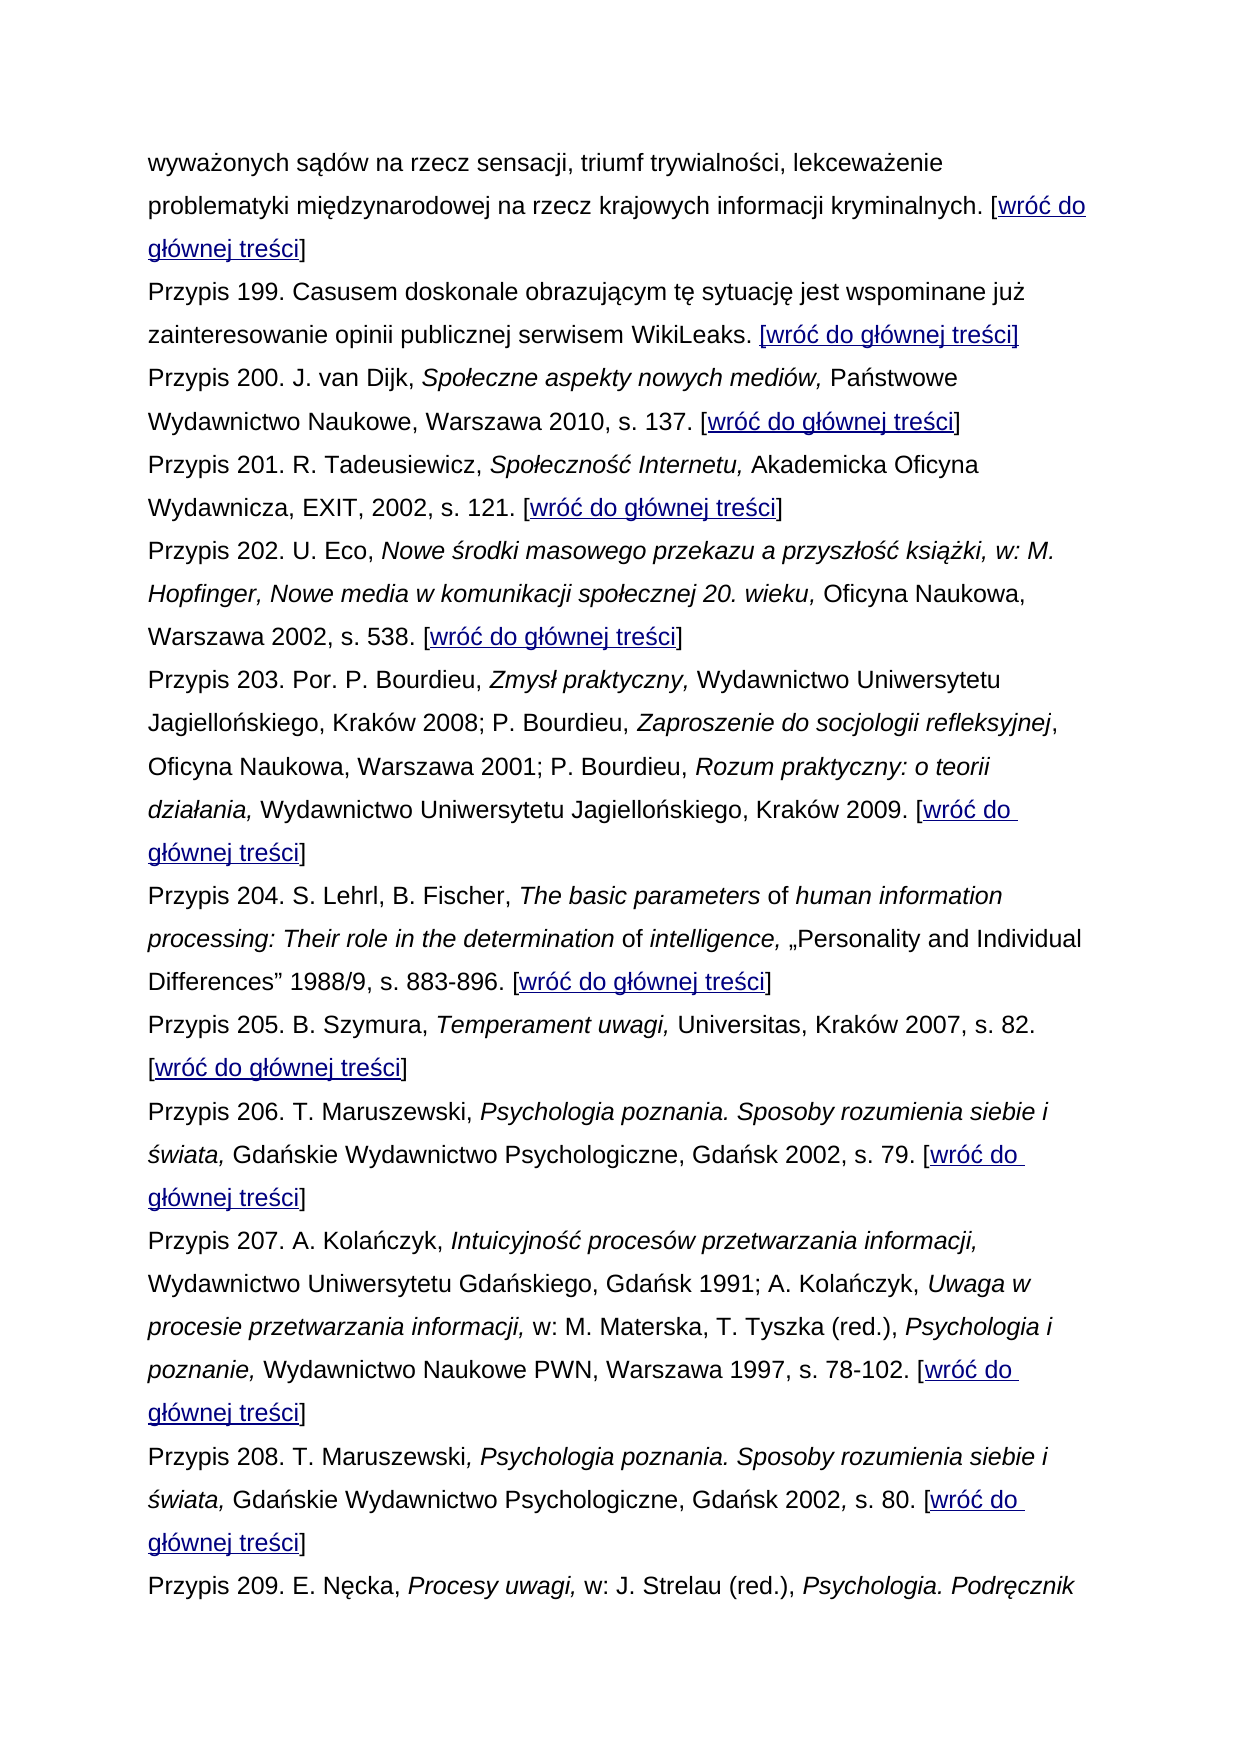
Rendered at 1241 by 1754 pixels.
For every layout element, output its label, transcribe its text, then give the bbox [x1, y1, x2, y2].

text wyważonych sądów na rzecz sensacji, triumf trywialności, lekceważenie problematyki międzynarodowej na rzecz krajowych informacji kryminalnych. [wróć do głównej treści] [148, 148, 1092, 263]
text Przypis 203. Por. P. Bourdieu, Zmysł praktyczny, Wydawnictwo Uniwersytetu Jagiellońskiego, Kraków 2008; P. Bourdieu, Zaproszenie do socjologii refleksyjnej, Oficyna Naukowa, Warszawa 2001; P. Bourdieu, Rozum praktyczny: o teorii działania, Wydawnictwo Uniwersytetu Jagiellońskiego, Kraków 2009. [wróć do głównej treści] [148, 665, 1092, 866]
text Przypis 202. U. Eco, Nowe środki masowego przekazu a przyszłość książki, w: M. Hopfinger, Nowe media w komunikacji społecznej 20. wieku, Oficyna Naukowa, Warszawa 2002, s. 538. [wróć do głównej treści] [148, 536, 1092, 651]
text Przypis 205. B. Szymura, Temperament uwagi, Universitas, Kraków 2007, s. 82. [wróć do głównej treści] [148, 1010, 1092, 1082]
text Przypis 207. A. Kolańczyk, Intuicyjność procesów przetwarzania informacji, Wydawnictwo Uniwersytetu Gdańskiego, Gdańsk 1991; A. Kolańczyk, Uwaga w procesie przetwarzania informacji, w: M. Materska, T. Tyszka (red.), Psychologia i poznanie, Wydawnictwo Naukowe PWN, Warszawa 1997, s. 78-102. [wróć do głównej treści] [148, 1226, 1092, 1427]
text Przypis 201. R. Tadeusiewicz, Społeczność Internetu, Akademicka Oficyna Wydawnicza, EXIT, 2002, s. 121. [wróć do głównej treści] [148, 449, 1092, 521]
text Przypis 208. T. Maruszewski, Psychologia poznania. Sposoby rozumienia siebie i świata, Gdańskie Wydawnictwo Psychologiczne, Gdańsk 2002, s. 80. [wróć do głównej treści] [148, 1441, 1092, 1556]
text Przypis 199. Casusem doskonale obrazującym tę sytuację jest wspominane już zainteresowanie opinii publicznej serwisem WikiLeaks. [wróć do głównej treści] [148, 277, 1092, 349]
text Przypis 200. J. van Dijk, Społeczne aspekty nowych mediów, Państwowe Wydawnictwo Naukowe, Warszawa 2010, s. 137. [wróć do głównej treści] [148, 363, 1092, 435]
text Przypis 204. S. Lehrl, B. Fischer, The basic parameters of human information processing: Their role in the determination of intelligence, „Personality and Individual Differences” 1988/9, s. 883-896. [wróć do głównej treści] [148, 881, 1092, 996]
text Przypis 206. T. Maruszewski, Psychologia poznania. Sposoby rozumienia siebie i świata, Gdańskie Wydawnictwo Psychologiczne, Gdańsk 2002, s. 79. [wróć do głównej treści] [148, 1096, 1092, 1211]
